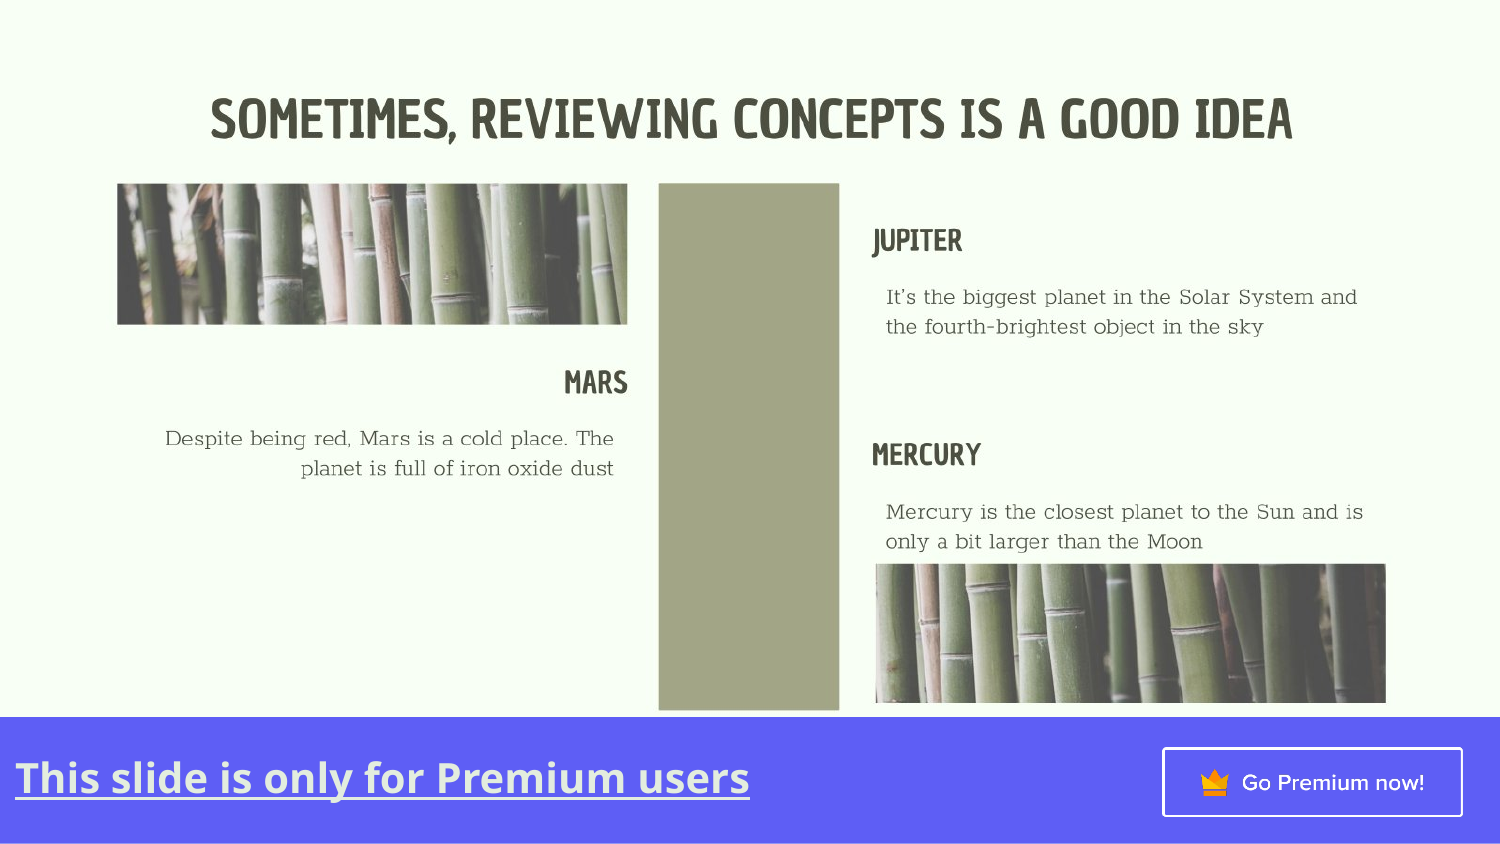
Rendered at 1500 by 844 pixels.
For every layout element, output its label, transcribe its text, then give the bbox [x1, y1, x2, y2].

text_box This slide is only for Premium users [0, 717, 1500, 844]
picture [1162, 747, 1463, 817]
picture [0, 0, 1500, 717]
